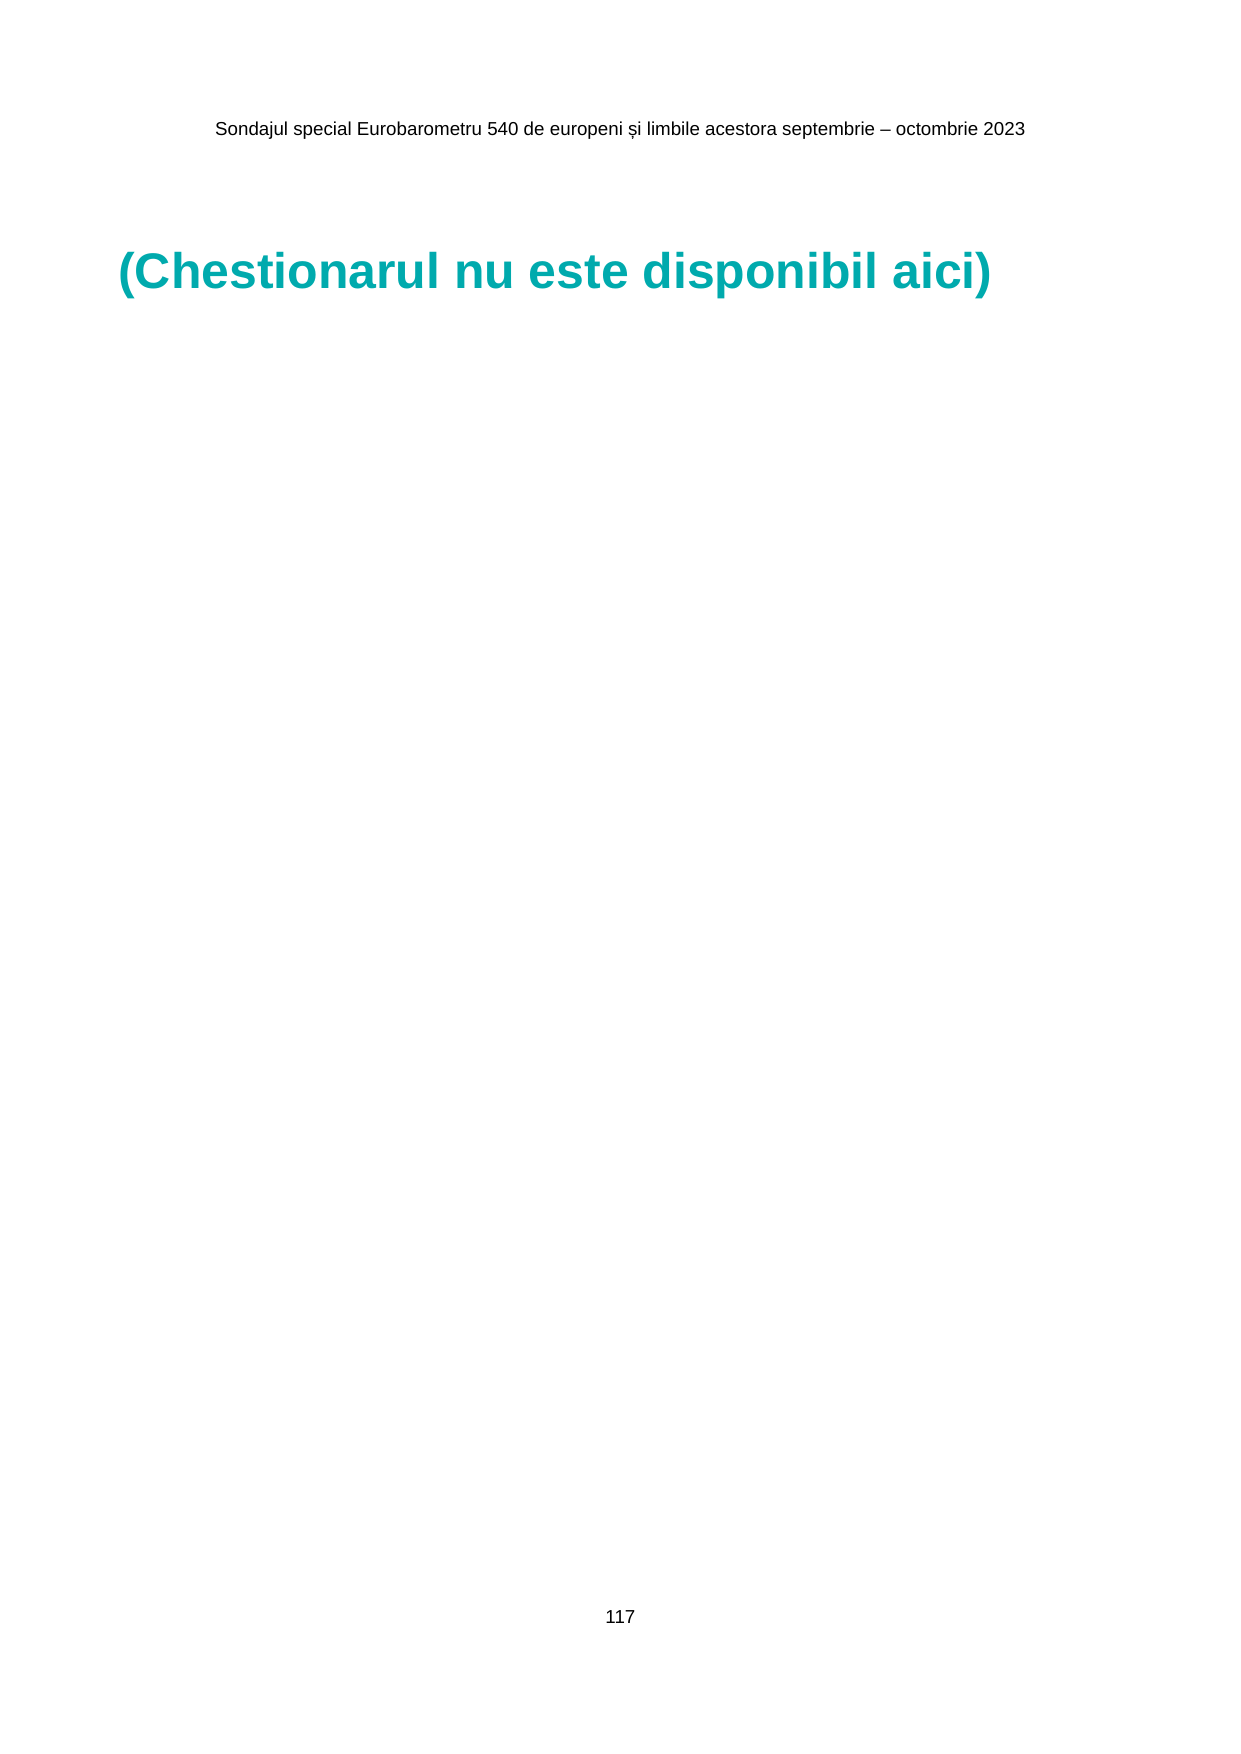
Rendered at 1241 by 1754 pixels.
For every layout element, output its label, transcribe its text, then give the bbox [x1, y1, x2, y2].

subtitle (Chestionarul nu este disponibil aici) [118, 241, 1122, 299]
